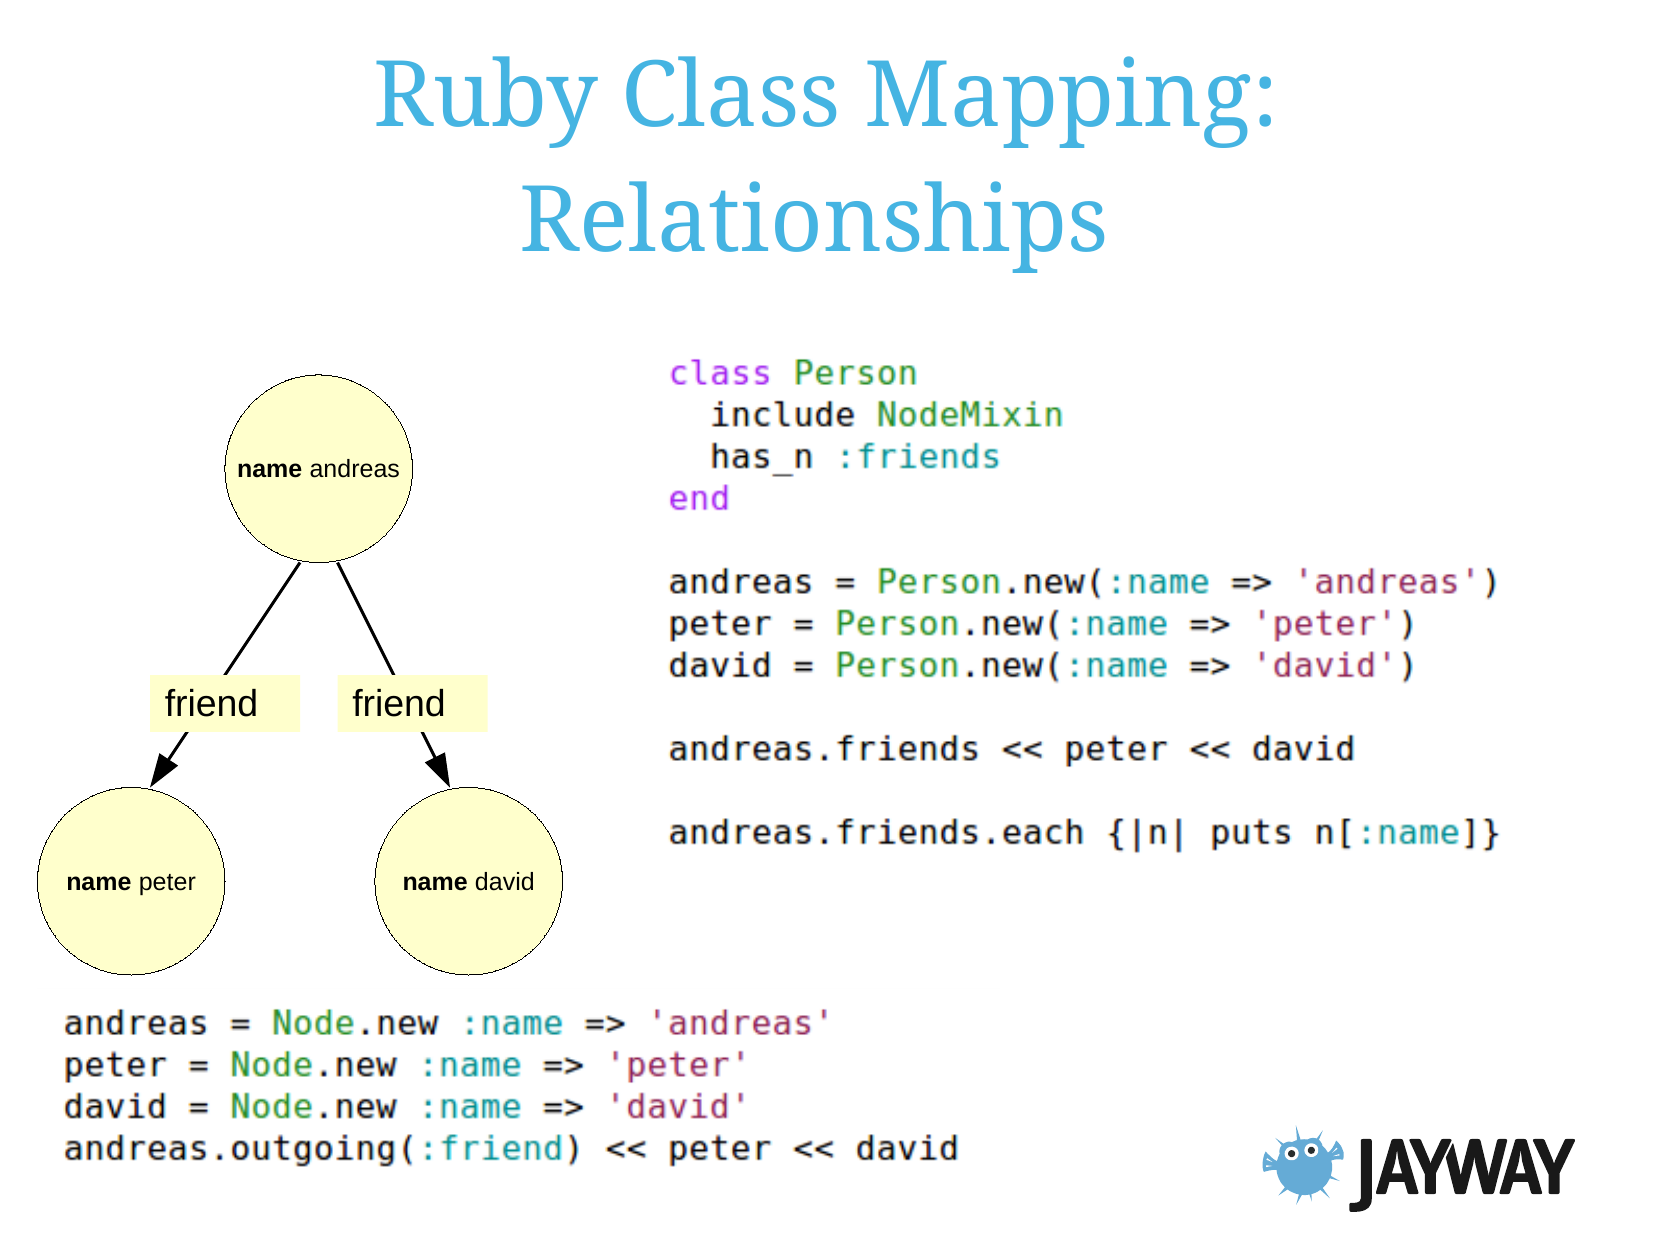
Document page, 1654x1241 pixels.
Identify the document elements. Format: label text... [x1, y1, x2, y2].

picture [37, 987, 1000, 1201]
text_box friend [150, 675, 301, 732]
picture [646, 337, 1538, 884]
text_box name david [374, 787, 563, 976]
text_box name andreas [224, 374, 413, 563]
text_box name peter [37, 787, 226, 976]
title Ruby Class Mapping: Relationships [82, 46, 1571, 261]
text_box friend [337, 675, 488, 732]
